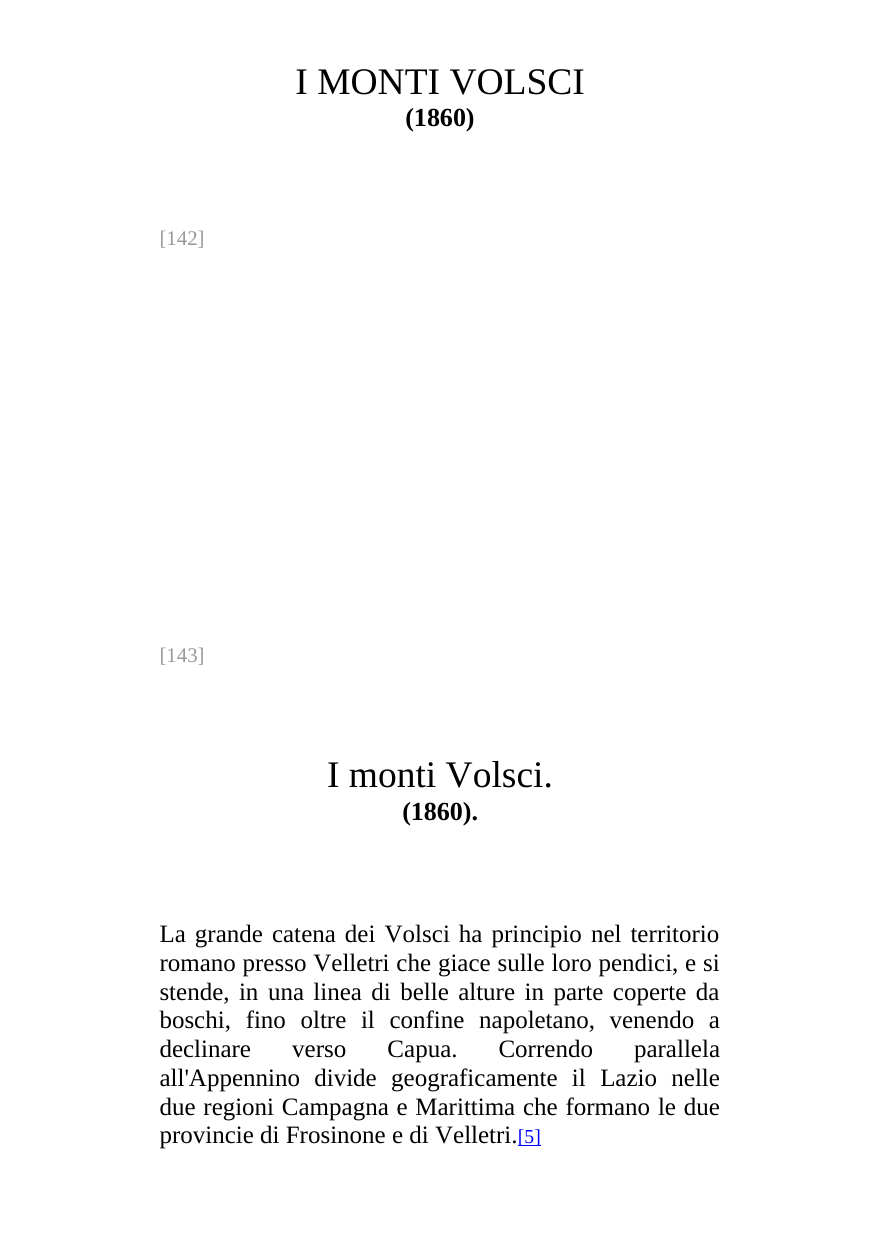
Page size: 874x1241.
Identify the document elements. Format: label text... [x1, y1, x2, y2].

subtitle I MONTI VOLSCI (1860) [159, 59, 720, 132]
text La grande catena dei Volsci ha principio nel territorio romano presso Velletri che giace sulle loro pendici, e si stende, in una linea di belle alture in parte coperte da boschi, fino oltre il confine napoletano, venendo a declinare verso Capua. Correndo parallela all'Appennino divide geograficamente il Lazio nelle due regioni Campagna e Marittima che formano le due provincie di Frosinone e di Velletri.[5] [159, 919, 720, 1149]
text [143] [159, 643, 720, 667]
text [142] [159, 226, 720, 250]
subtitle I monti Volsci. (1860). [159, 752, 720, 826]
